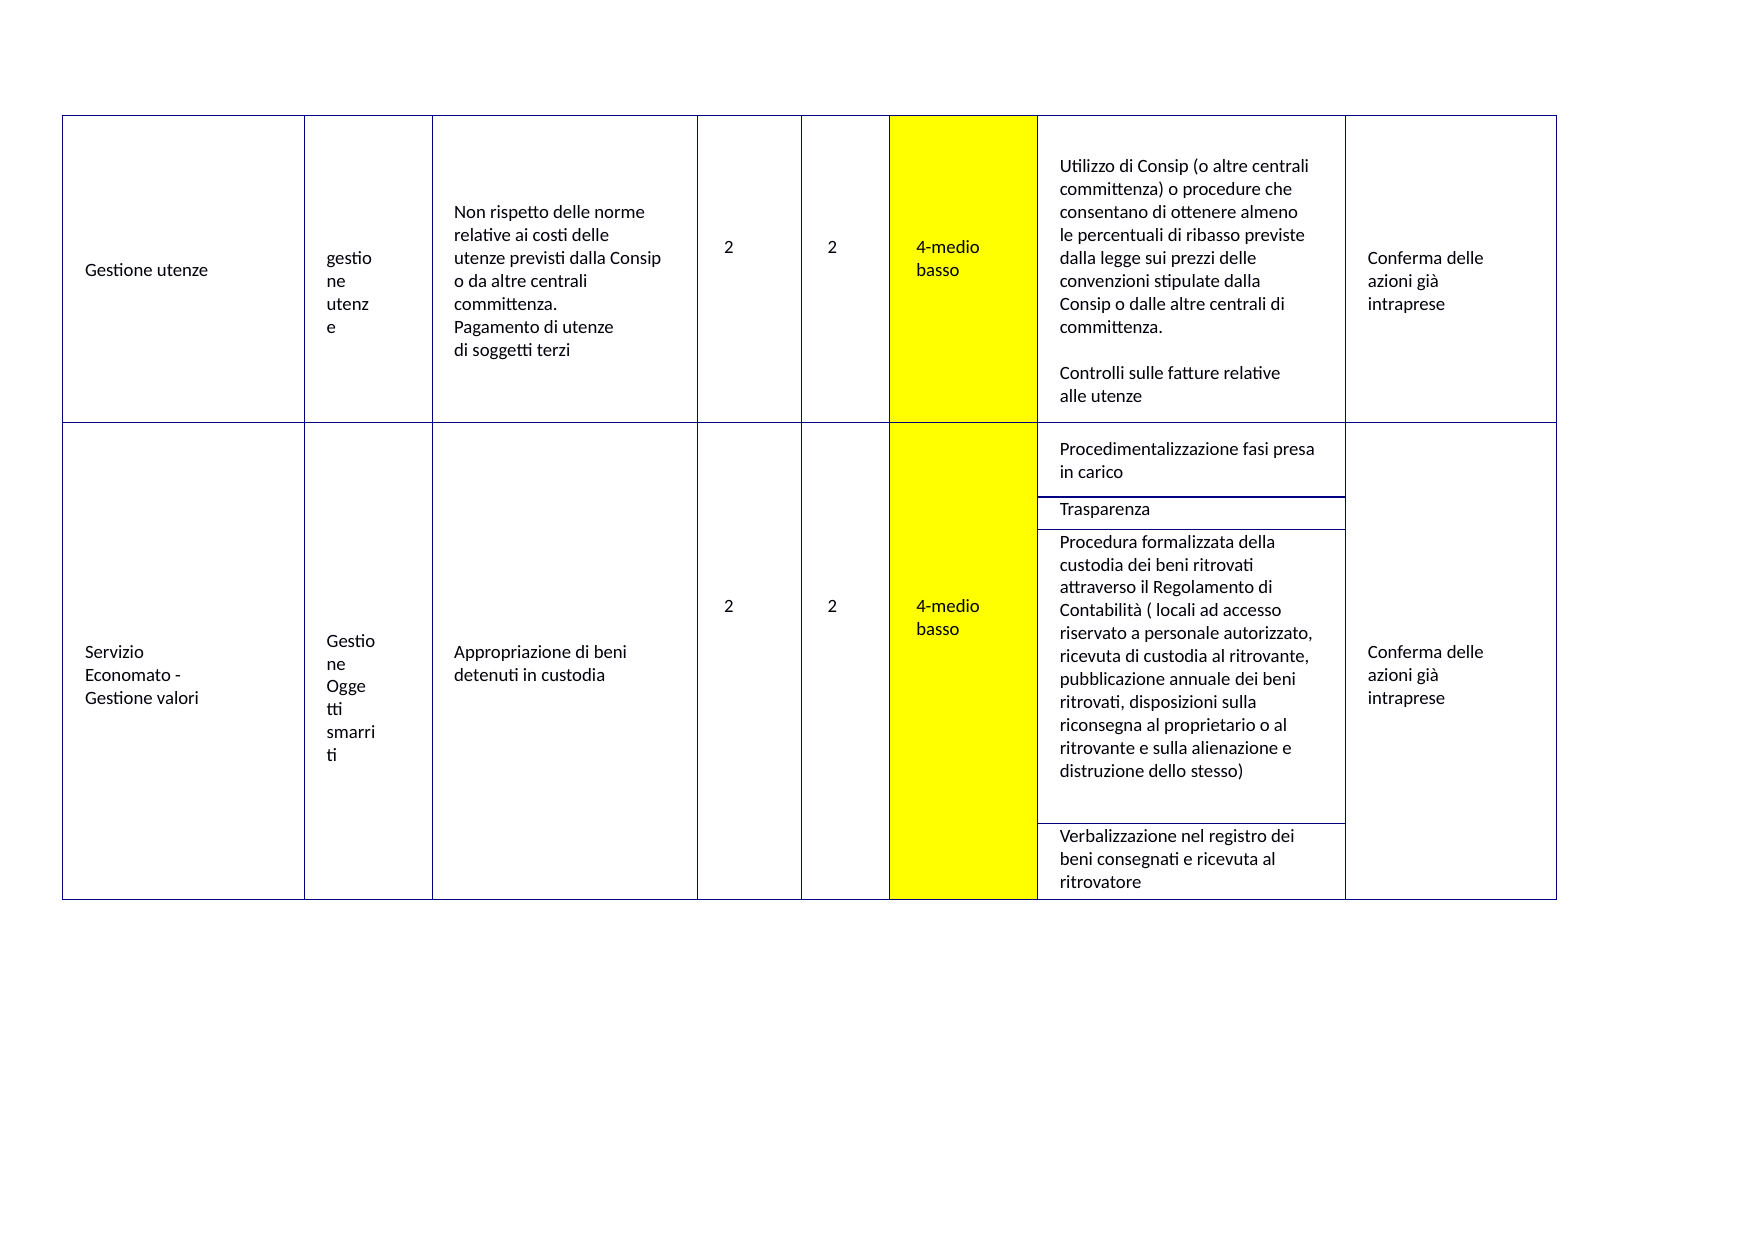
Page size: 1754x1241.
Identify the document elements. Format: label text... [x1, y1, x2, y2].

table_cell Gestione utenze [63, 116, 304, 422]
table_cell Conferma delle azioni già intraprese [1346, 116, 1556, 422]
table_cell Appropriazione di beni detenuti in custodia [433, 423, 697, 899]
table_cell 2 [698, 423, 801, 899]
table_cell 4-medio basso [890, 116, 1037, 422]
table_cell Verbalizzazione nel registro dei beni consegnati e ricevuta al ritrovatore [1038, 824, 1345, 899]
table_cell 2 [802, 423, 889, 899]
table_cell Utilizzo di Consip (o altre centrali committenza) o procedure che consentano di ottenere almeno le percentuali di ribasso previste dalla legge sui prezzi delle convenzioni stipulate dalla Consip o dalle altre centrali di committenza. Controlli sulle fatture relative alle utenze [1038, 116, 1345, 422]
table_cell Non rispetto delle norme relative ai costi delle utenze previsti dalla Consip o da altre centrali committenza. Pagamento di utenze di soggetti terzi [433, 116, 697, 422]
table_cell Procedura formalizzata della custodia dei beni ritrovati attraverso il Regolamento di Contabilità ( locali ad accesso riservato a personale autorizzato, ricevuta di custodia al ritrovante, pubblicazione annuale dei beni ritrovati, disposizioni sulla riconsegna al proprietario o al ritrovante e sulla alienazione e distruzione dello stesso) [1038, 530, 1345, 823]
table_cell Procedimentalizzazione fasi presa in carico [1038, 423, 1345, 496]
table_cell Trasparenza [1038, 498, 1345, 529]
table_cell gestione utenze [305, 116, 432, 422]
table_cell 4-medio basso [890, 423, 1037, 899]
table_cell Gestione Oggetti smarriti [305, 423, 432, 899]
table_cell Conferma delle azioni già intraprese [1346, 423, 1556, 899]
table_cell 2 [802, 116, 889, 422]
table_cell 2 [698, 116, 801, 422]
table_cell Servizio Economato - Gestione valori [63, 423, 304, 899]
